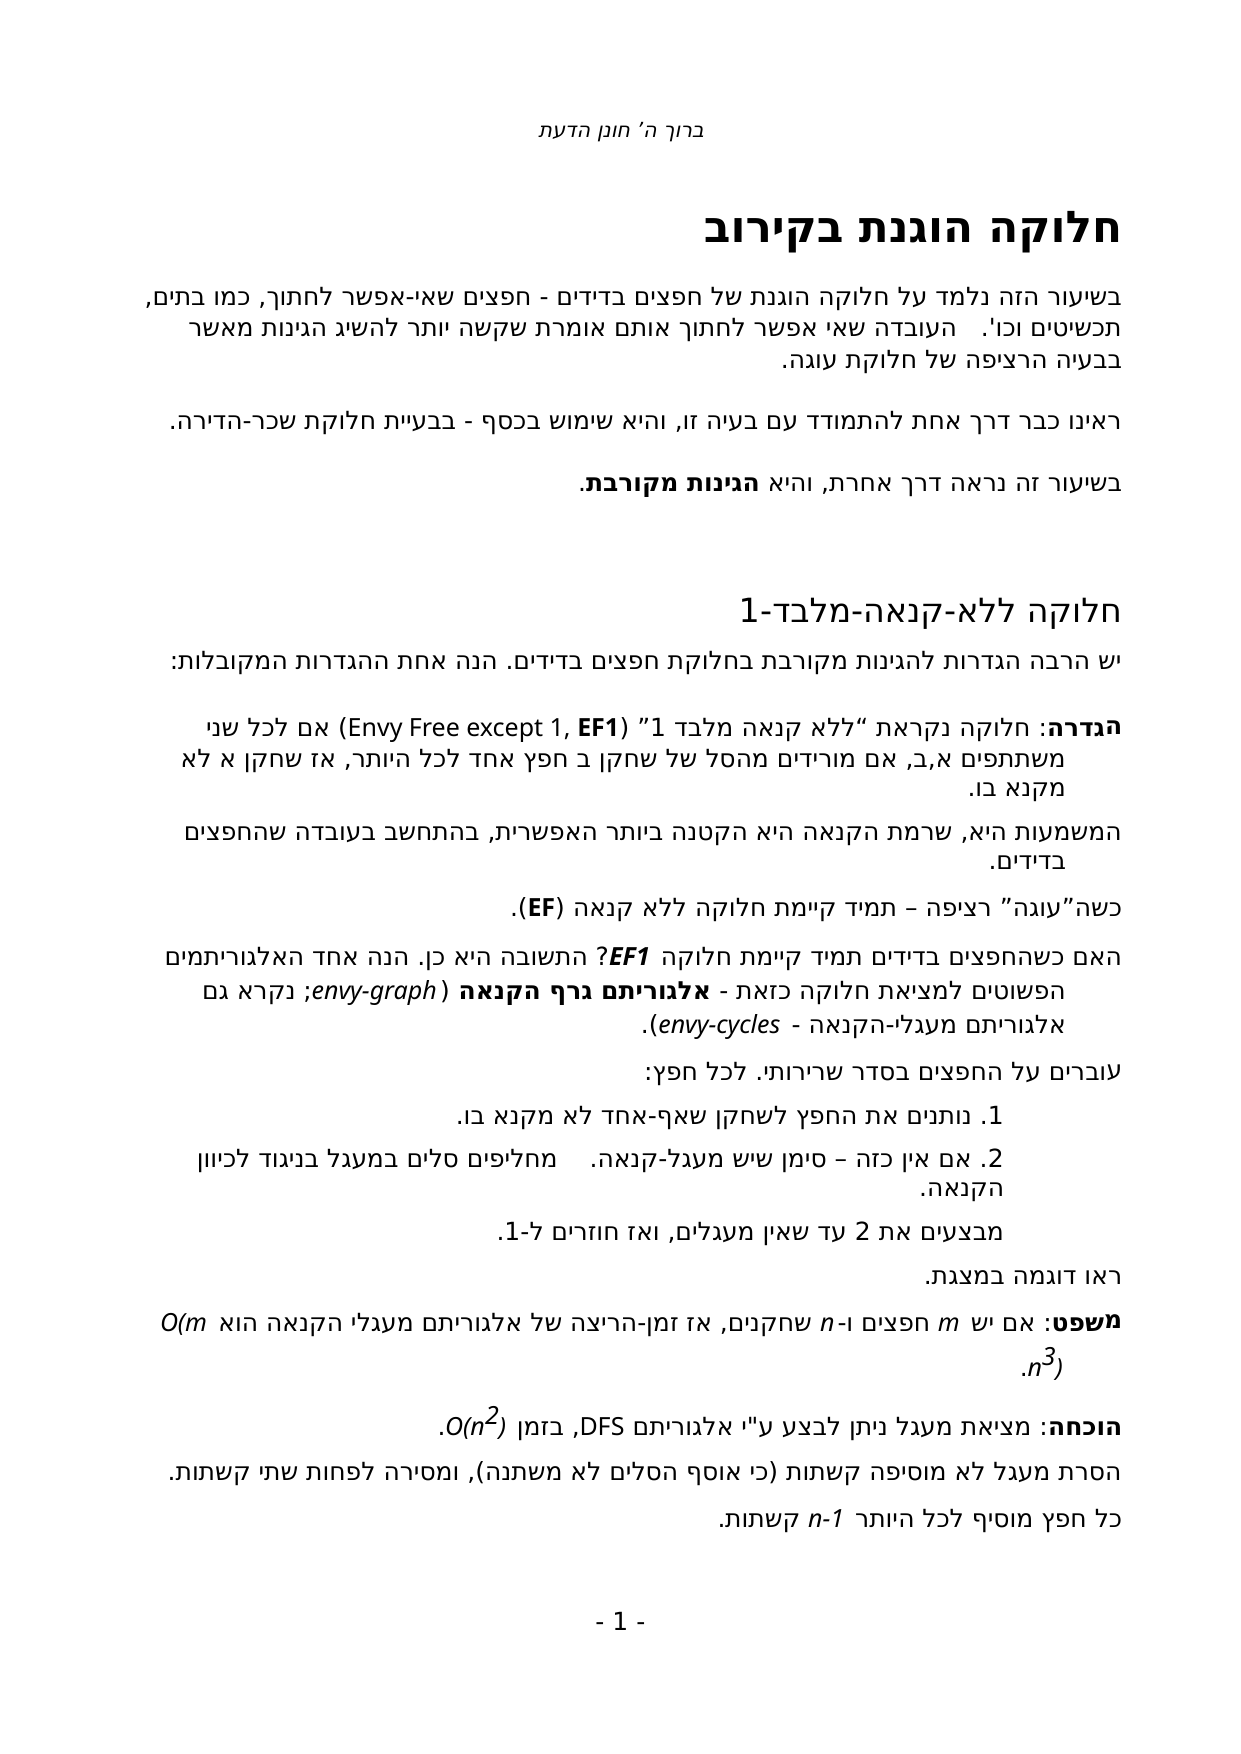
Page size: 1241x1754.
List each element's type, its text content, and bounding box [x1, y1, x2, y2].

text האם כשהחפצים בדידים תמיד קיימת חלוקה EF1? התשובה היא כן. הנה אחד האלגוריתמים הפשוטים למציאת חלוקה כזאת - אלגוריתם גרף הקנאה (envy-graph; נקרא גם אלגוריתם מעגלי-הקנאה - envy-cycles). [118, 938, 1122, 1040]
text ראינו כבר דרך אחת להתמודד עם בעיה זו, והיא שימוש בכסף - בבעיית חלוקת שכר-הדירה. [118, 407, 1122, 438]
subtitle חלוקה הוגנת בקירוב [118, 201, 1122, 252]
text עוברים על החפצים בסדר שרירותי. לכל חפץ: [118, 1055, 1122, 1086]
text בשיעור הזה נלמד על חלוקה הוגנת של חפצים בדידים - חפצים שאי-אפשר לחתוך, כמו בתים, תכשיטים וכו'. העובדה שאי אפשר לחתוך אותם אומרת שקשה יותר להשיג הגינות מאשר בבעיה הרציפה של חלוקת עוגה. [118, 282, 1122, 377]
text הגדרה: חלוקה נקראת “ללא קנאה מלבד 1” (Envy Free except 1, EF1) אם לכל שני משתתפים א,ב, אם מורידים מהסל של שחקן ב חפץ אחד לכל היותר, אז שחקן א לא מקנא בו. [118, 710, 1122, 802]
text כשה”עוגה” רציפה – תמיד קיימת חלוקה ללא קנאה (EF). [118, 890, 1122, 924]
text המשמעות היא, שרמת הקנאה היא הקטנה ביותר האפשרית, בהתחשב בעובדה שהחפצים בדידים. [118, 817, 1122, 875]
text ראו דוגמה במצגת. [118, 1261, 1122, 1290]
text מבצעים את 2 עד שאין מעגלים, ואז חוזרים ל-1. [118, 1217, 1004, 1246]
text הוכחה: מציאת מעגל ניתן לבצע ע"י אלגוריתם DFS, בזמן O(n2). [118, 1398, 1122, 1442]
text הסרת מעגל לא מוסיפה קשתות (כי אוסף הסלים לא משתנה), ומסירה לפחות שתי קשתות. [118, 1457, 1122, 1486]
subtitle חלוקה ללא-קנאה-מלבד-1 [118, 591, 1122, 633]
text משפט: אם יש m חפצים ו-n שחקנים, אז זמן-הריצה של אלגוריתם מעגלי הקנאה הוא O(m n3). [118, 1304, 1122, 1383]
text בשיעור זה נראה דרך אחרת, והיא הגינות מקורבת. [118, 468, 1122, 499]
text כל חפץ מוסיף לכל היותר n-1 קשתות. [118, 1500, 1122, 1534]
text 2. אם אין כזה – סימן שיש מעגל-קנאה. מחליפים סלים במעגל בניגוד לכיוון הקנאה. [118, 1144, 1004, 1203]
text 1. נותנים את החפץ לשחקן שאף-אחד לא מקנא בו. [118, 1101, 1004, 1130]
text יש הרבה הגדרות להגינות מקורבת בחלוקת חפצים בדידים. הנה אחת ההגדרות המקובלות: [118, 646, 1122, 675]
